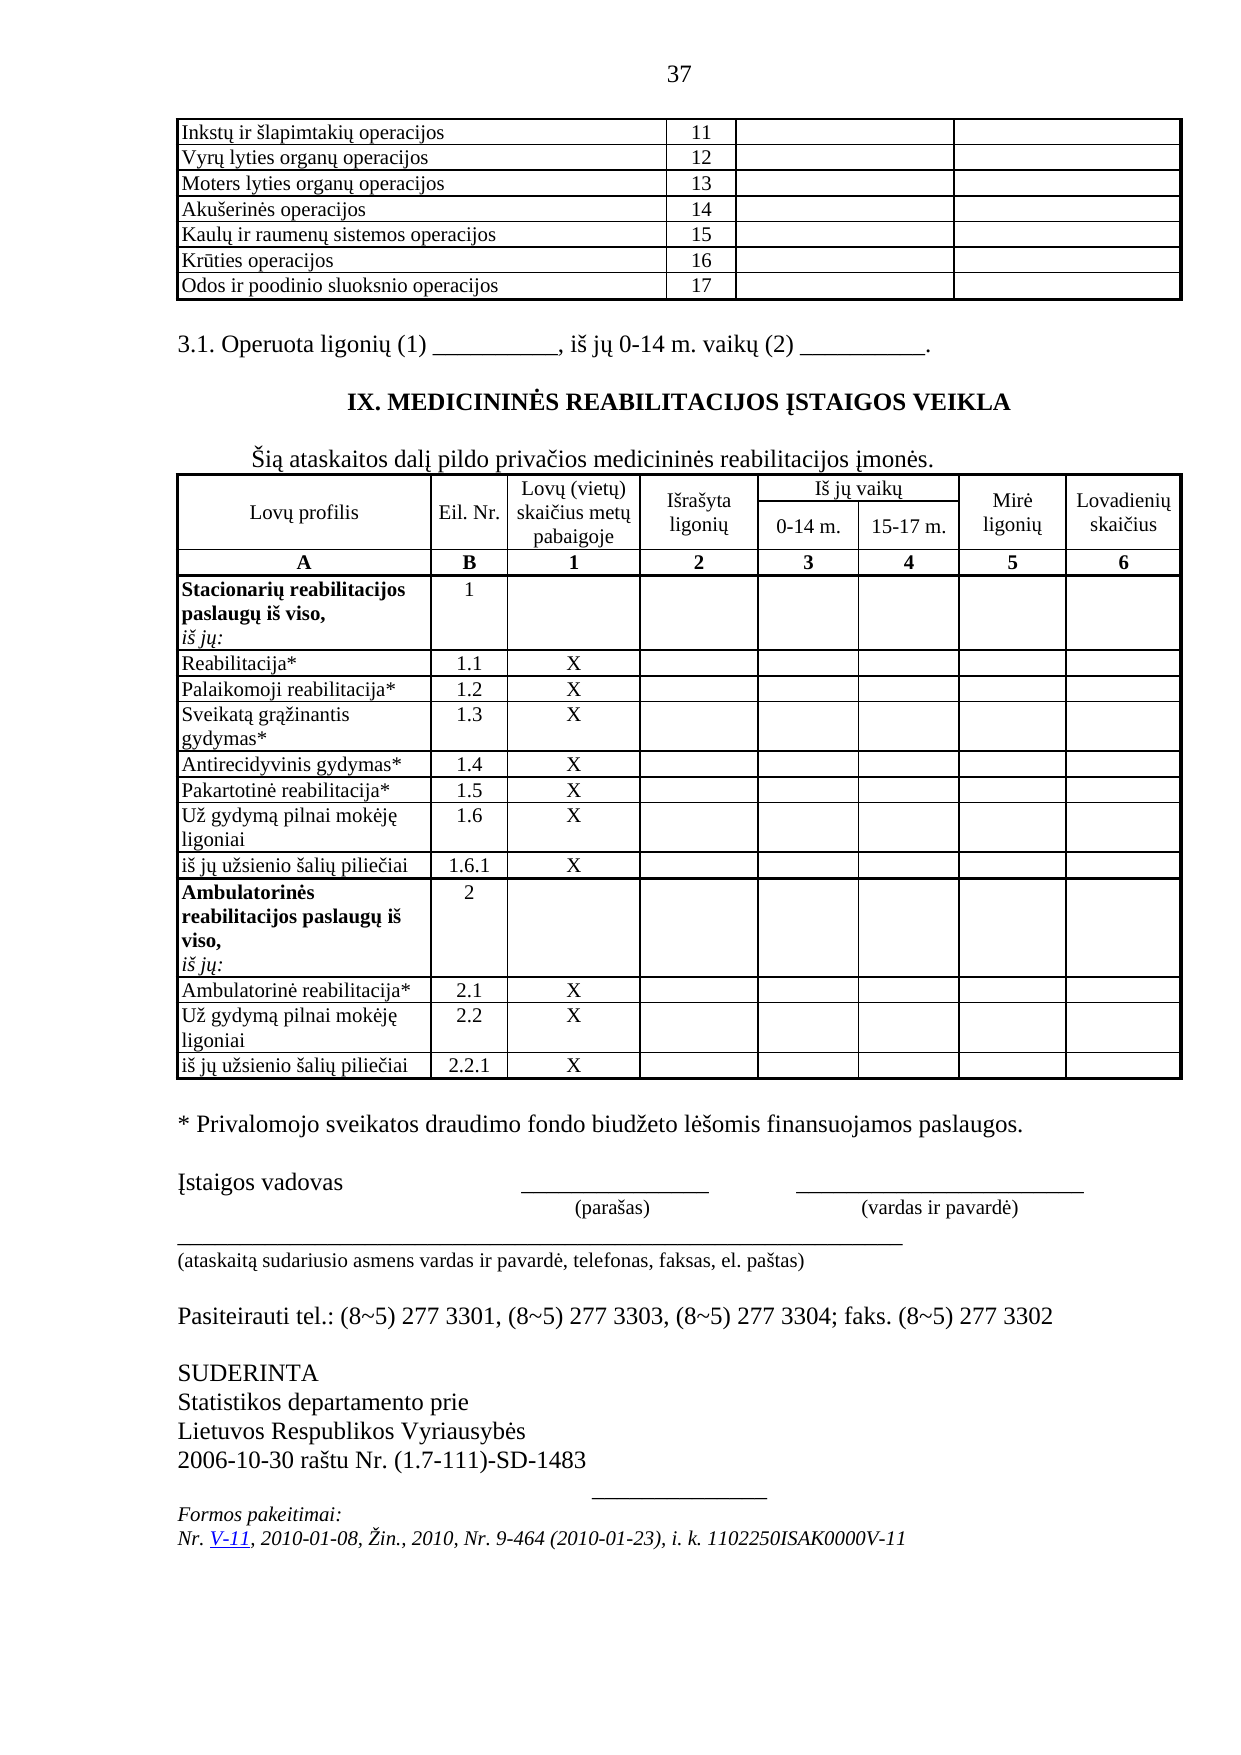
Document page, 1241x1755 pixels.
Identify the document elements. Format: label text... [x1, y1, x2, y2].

table_cell X [508, 1003, 639, 1052]
table_cell 4 [859, 550, 958, 574]
text Šią ataskaitos dalį pildo privačios medicininės reabilitacijos įmonės. [177, 444, 1181, 473]
table_cell [641, 803, 757, 851]
table_cell X [508, 677, 639, 701]
table_cell [859, 1053, 958, 1077]
table_cell [1067, 880, 1179, 976]
table_cell [737, 273, 953, 297]
table_header Lovadienių skaičius [1067, 476, 1179, 548]
text ______________ [177, 1473, 1181, 1502]
table_cell [641, 853, 757, 877]
table_cell [955, 222, 1179, 246]
text SUDERINTA [177, 1358, 1181, 1387]
table_cell [759, 1003, 858, 1052]
table_cell Vyrų lyties organų operacijos [179, 145, 666, 169]
table_cell [737, 248, 953, 272]
text Nr. V-11, 2010-01-08, Žin., 2010, Nr. 9-464 (2010-01-23), i. k. 1102250ISAK0000V-11 [177, 1526, 1181, 1550]
table_cell [737, 120, 953, 144]
table_cell [859, 752, 958, 776]
table_cell X [508, 803, 639, 851]
table_cell [960, 677, 1065, 701]
text Lietuvos Respublikos Vyriausybės [177, 1416, 1181, 1445]
table_cell X [508, 778, 639, 802]
table_cell [641, 1053, 757, 1077]
table_cell Stacionarių reabilitacijos paslaugų iš viso, iš jų: [179, 577, 430, 649]
table_cell [1067, 978, 1179, 1002]
table_cell 3 [759, 550, 858, 574]
table_cell [859, 577, 958, 649]
table_cell Krūties operacijos [179, 248, 666, 272]
table_cell [1067, 1003, 1179, 1052]
table_cell 1.4 [432, 752, 507, 776]
table_cell Ambulatorinė reabilitacija* [179, 978, 430, 1002]
table_cell [759, 853, 858, 877]
table_cell Ambulatorinės reabilitacijos paslaugų iš viso, iš jų: [179, 880, 430, 976]
table_cell Kaulų ir raumenų sistemos operacijos [179, 222, 666, 246]
table_cell 14 [667, 197, 735, 221]
table_cell Už gydymą pilnai mokėję ligoniai [179, 1003, 430, 1052]
table_cell [955, 273, 1179, 297]
table_cell 1 [432, 577, 507, 649]
table_cell 12 [667, 145, 735, 169]
table_cell [960, 778, 1065, 802]
table_cell Reabilitacija* [179, 651, 430, 675]
table_cell [1067, 752, 1179, 776]
table_cell [960, 803, 1065, 851]
table_cell [1067, 803, 1179, 851]
table_cell 2 [641, 550, 757, 574]
table_cell 6 [1067, 550, 1179, 574]
table_cell [641, 702, 757, 750]
table_cell Odos ir poodinio sluoksnio operacijos [179, 273, 666, 297]
table_cell 15-17 m. [859, 502, 958, 548]
table_cell [955, 145, 1179, 169]
table_cell [1067, 778, 1179, 802]
table_cell [859, 803, 958, 851]
table_cell [737, 171, 953, 195]
table_cell [641, 880, 757, 976]
table_header Mirė ligonių [960, 476, 1065, 548]
table_header Išrašyta ligonių [641, 476, 757, 548]
table_cell 1.2 [432, 677, 507, 701]
table_cell [641, 677, 757, 701]
table_cell [960, 978, 1065, 1002]
table_cell [960, 752, 1065, 776]
table_cell 1.6 [432, 803, 507, 851]
table_cell [759, 651, 858, 675]
text Įstaigos vadovas _______________ _______________________ [177, 1167, 1181, 1195]
table_cell [960, 853, 1065, 877]
table_cell [1067, 853, 1179, 877]
table_cell 16 [667, 248, 735, 272]
table_cell [859, 651, 958, 675]
table_cell [759, 778, 858, 802]
table_cell [737, 222, 953, 246]
table_cell [641, 752, 757, 776]
table_cell [955, 171, 1179, 195]
table_cell [759, 752, 858, 776]
table_cell [960, 651, 1065, 675]
text IX. MEDICININĖS REABILITACIJOS ĮSTAIGOS VEIKLA [177, 387, 1181, 416]
table_cell Akušerinės operacijos [179, 197, 666, 221]
table_cell [859, 702, 958, 750]
table_cell [1067, 702, 1179, 750]
table_cell A [179, 550, 430, 574]
table_cell 13 [667, 171, 735, 195]
table_cell Palaikomoji reabilitacija* [179, 677, 430, 701]
table_cell [955, 120, 1179, 144]
table_cell [759, 577, 858, 649]
table_cell X [508, 651, 639, 675]
table_cell 5 [960, 550, 1065, 574]
text 2006-10-30 raštu Nr. (1.7-111)-SD-1483 [177, 1445, 1181, 1473]
table_cell 1.1 [432, 651, 507, 675]
table_cell [737, 145, 953, 169]
table_cell [641, 1003, 757, 1052]
table_cell B [432, 550, 507, 574]
table_cell Pakartotinė reabilitacija* [179, 778, 430, 802]
table_cell [759, 880, 858, 976]
table_cell 2.1 [432, 978, 507, 1002]
table_cell 2 [432, 880, 507, 976]
table_cell [859, 880, 958, 976]
table_cell 11 [667, 120, 735, 144]
table_cell [859, 778, 958, 802]
table_cell [960, 1053, 1065, 1077]
table_header Lovų (vietų) skaičius metų pabaigoje [508, 476, 639, 548]
table_cell [960, 1003, 1065, 1052]
table_cell 15 [667, 222, 735, 246]
text Formos pakeitimai: [177, 1502, 1181, 1526]
text Pasiteirauti tel.: (8~5) 277 3301, (8~5) 277 3303, (8~5) 277 3304; faks. (8~5) 277 3302 [177, 1301, 1181, 1330]
table_cell [759, 978, 858, 1002]
text Statistikos departamento prie [177, 1387, 1181, 1416]
table_cell [508, 880, 639, 976]
table_cell [759, 702, 858, 750]
table_cell Moters lyties organų operacijos [179, 171, 666, 195]
table_cell [1067, 1053, 1179, 1077]
table_cell Inkstų ir šlapimtakių operacijos [179, 120, 666, 144]
table_cell iš jų užsienio šalių piliečiai [179, 853, 430, 877]
table_cell [955, 248, 1179, 272]
table_cell [759, 677, 858, 701]
table_cell Antirecidyvinis gydymas* [179, 752, 430, 776]
table_cell [955, 197, 1179, 221]
table_cell [960, 880, 1065, 976]
table_cell iš jų užsienio šalių piliečiai [179, 1053, 430, 1077]
table_cell X [508, 853, 639, 877]
table_header Eil. Nr. [432, 476, 507, 548]
table_cell [641, 577, 757, 649]
table_cell [859, 853, 958, 877]
text __________________________________________________________ [177, 1219, 1181, 1248]
table_cell X [508, 978, 639, 1002]
table_header Lovų profilis [179, 476, 430, 548]
table_cell 1.3 [432, 702, 507, 750]
table_header Iš jų vaikų [759, 476, 958, 500]
table_cell 0-14 m. [759, 502, 858, 548]
table_cell [1067, 651, 1179, 675]
text 3.1. Operuota ligonių (1) __________, iš jų 0-14 m. vaikų (2) __________. [177, 329, 1181, 358]
text (ataskaitą sudariusio asmens vardas ir pavardė, telefonas, faksas, el. paštas) [177, 1248, 1181, 1272]
table_cell [641, 651, 757, 675]
table_cell Sveikatą grąžinantis gydymas* [179, 702, 430, 750]
table_cell Už gydymą pilnai mokėję ligoniai [179, 803, 430, 851]
table_cell 2.2 [432, 1003, 507, 1052]
table_cell X [508, 752, 639, 776]
table_cell [759, 1053, 858, 1077]
table_cell [641, 978, 757, 1002]
table_cell 2.2.1 [432, 1053, 507, 1077]
table_cell X [508, 1053, 639, 1077]
table_cell [641, 778, 757, 802]
table_cell [1067, 677, 1179, 701]
table_cell [859, 1003, 958, 1052]
table_cell 1.5 [432, 778, 507, 802]
table_cell [737, 197, 953, 221]
table_cell 1 [508, 550, 639, 574]
table_cell [960, 702, 1065, 750]
table_cell X [508, 702, 639, 750]
table_cell 17 [667, 273, 735, 297]
text * Privalomojo sveikatos draudimo fondo biudžeto lėšomis finansuojamos paslaugos. [177, 1109, 1181, 1138]
table_cell [759, 803, 858, 851]
table_cell [1067, 577, 1179, 649]
text (parašas) (vardas ir pavardė) [177, 1195, 1181, 1219]
table_cell [508, 577, 639, 649]
table_cell [859, 978, 958, 1002]
table_cell 1.6.1 [432, 853, 507, 877]
table_cell [960, 577, 1065, 649]
table_cell [859, 677, 958, 701]
